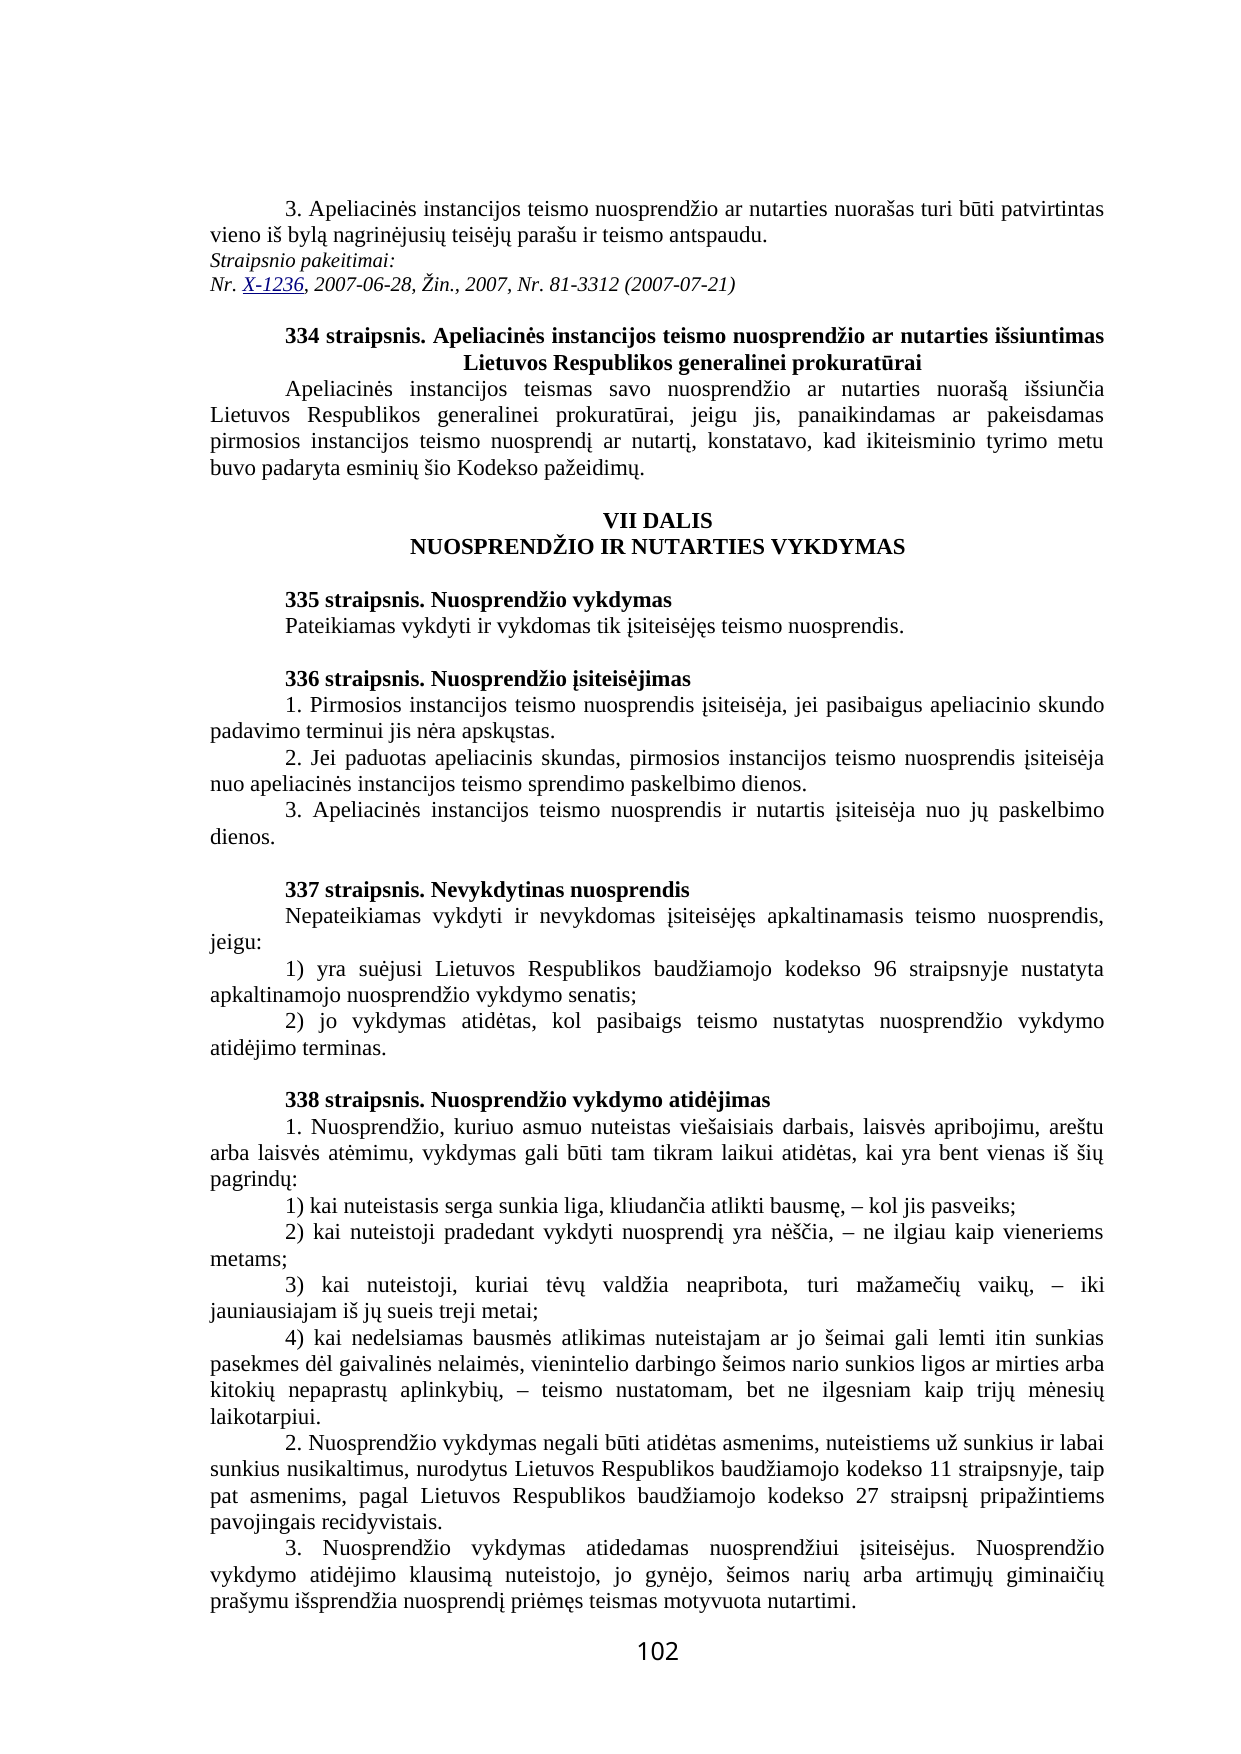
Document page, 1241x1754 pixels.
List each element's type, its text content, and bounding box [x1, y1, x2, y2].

text 1. Nuosprendžio, kuriuo asmuo nuteistas viešaisiais darbais, laisvės apribojimu, areštu arba laisvės atėmimu, vykdymas gali būti tam tikram laikui atidėtas, kai yra bent vienas iš šių pagrindų: [210, 1113, 1106, 1192]
text 1) kai nuteistasis serga sunkia liga, kliudančia atlikti bausmę, – kol jis pasveiks; [210, 1192, 1106, 1218]
text Nr. X-1236, 2007-06-28, Žin., 2007, Nr. 81-3312 (2007-07-21) [210, 272, 1106, 296]
text 337 straipsnis. Nevykdytinas nuosprendis [210, 876, 1106, 902]
text Pateikiamas vykdyti ir vykdomas tik įsiteisėjęs teismo nuosprendis. [210, 612, 1106, 638]
text Straipsnio pakeitimai: [210, 248, 1106, 272]
text Nepateikiamas vykdyti ir nevykdomas įsiteisėjęs apkaltinamasis teismo nuosprendis, jeigu: [210, 902, 1106, 955]
text 2) jo vykdymas atidėtas, kol pasibaigs teismo nustatytas nuosprendžio vykdymo atidėjimo terminas. [210, 1007, 1106, 1060]
text Nuosprendžio ir nutarties vykdymas [210, 533, 1106, 559]
text 334 straipsnis. Apeliacinės instancijos teismo nuosprendžio ar nutarties išsiuntimas Lietuvos Respublikos generalinei prokuratūrai [285, 322, 1106, 375]
text 335 straipsnis. Nuosprendžio vykdymas [210, 586, 1106, 612]
subtitle VII dalis [210, 507, 1106, 533]
text 3) kai nuteistoji, kuriai tėvų valdžia neapribota, turi mažamečių vaikų, – iki jauniausiajam iš jų sueis treji metai; [210, 1271, 1106, 1324]
text Apeliacinės instancijos teismas savo nuosprendžio ar nutarties nuorašą išsiunčia Lietuvos Respublikos generalinei prokuratūrai, jeigu jis, panaikindamas ar pakeisdamas pirmosios instancijos teismo nuosprendį ar nutartį, konstatavo, kad ikiteisminio tyrimo metu buvo padaryta esminių šio Kodekso pažeidimų. [210, 375, 1106, 480]
text 3. Nuosprendžio vykdymas atidedamas nuosprendžiui įsiteisėjus. Nuosprendžio vykdymo atidėjimo klausimą nuteistojo, jo gynėjo, šeimos narių arba artimųjų giminaičių prašymu išsprendžia nuosprendį priėmęs teismas motyvuota nutartimi. [210, 1534, 1106, 1613]
text 1. Pirmosios instancijos teismo nuosprendis įsiteisėja, jei pasibaigus apeliacinio skundo padavimo terminui jis nėra apskųstas. [210, 691, 1106, 744]
text 336 straipsnis. Nuosprendžio įsiteisėjimas [210, 665, 1106, 691]
text 3. Apeliacinės instancijos teismo nuosprendžio ar nutarties nuorašas turi būti patvirtintas vieno iš bylą nagrinėjusių teisėjų parašu ir teismo antspaudu. [210, 195, 1106, 248]
text 2. Jei paduotas apeliacinis skundas, pirmosios instancijos teismo nuosprendis įsiteisėja nuo apeliacinės instancijos teismo sprendimo paskelbimo dienos. [210, 744, 1106, 797]
text 2) kai nuteistoji pradedant vykdyti nuosprendį yra nėščia, – ne ilgiau kaip vieneriems metams; [210, 1218, 1106, 1271]
text 2. Nuosprendžio vykdymas negali būti atidėtas asmenims, nuteistiems už sunkius ir labai sunkius nusikaltimus, nurodytus Lietuvos Respublikos baudžiamojo kodekso 11 straipsnyje, taip pat asmenims, pagal Lietuvos Respublikos baudžiamojo kodekso 27 straipsnį pripažintiems pavojingais recidyvistais. [210, 1429, 1106, 1534]
text 4) kai nedelsiamas bausmės atlikimas nuteistajam ar jo šeimai gali lemti itin sunkias pasekmes dėl gaivalinės nelaimės, vienintelio darbingo šeimos nario sunkios ligos ar mirties arba kitokių nepaprastų aplinkybių, – teismo nustatomam, bet ne ilgesniam kaip trijų mėnesių laikotarpiui. [210, 1324, 1106, 1429]
text 1) yra suėjusi Lietuvos Respublikos baudžiamojo kodekso 96 straipsnyje nustatyta apkaltinamojo nuosprendžio vykdymo senatis; [210, 955, 1106, 1007]
text 338 straipsnis. Nuosprendžio vykdymo atidėjimas [210, 1086, 1106, 1113]
text 3. Apeliacinės instancijos teismo nuosprendis ir nutartis įsiteisėja nuo jų paskelbimo dienos. [210, 797, 1106, 849]
